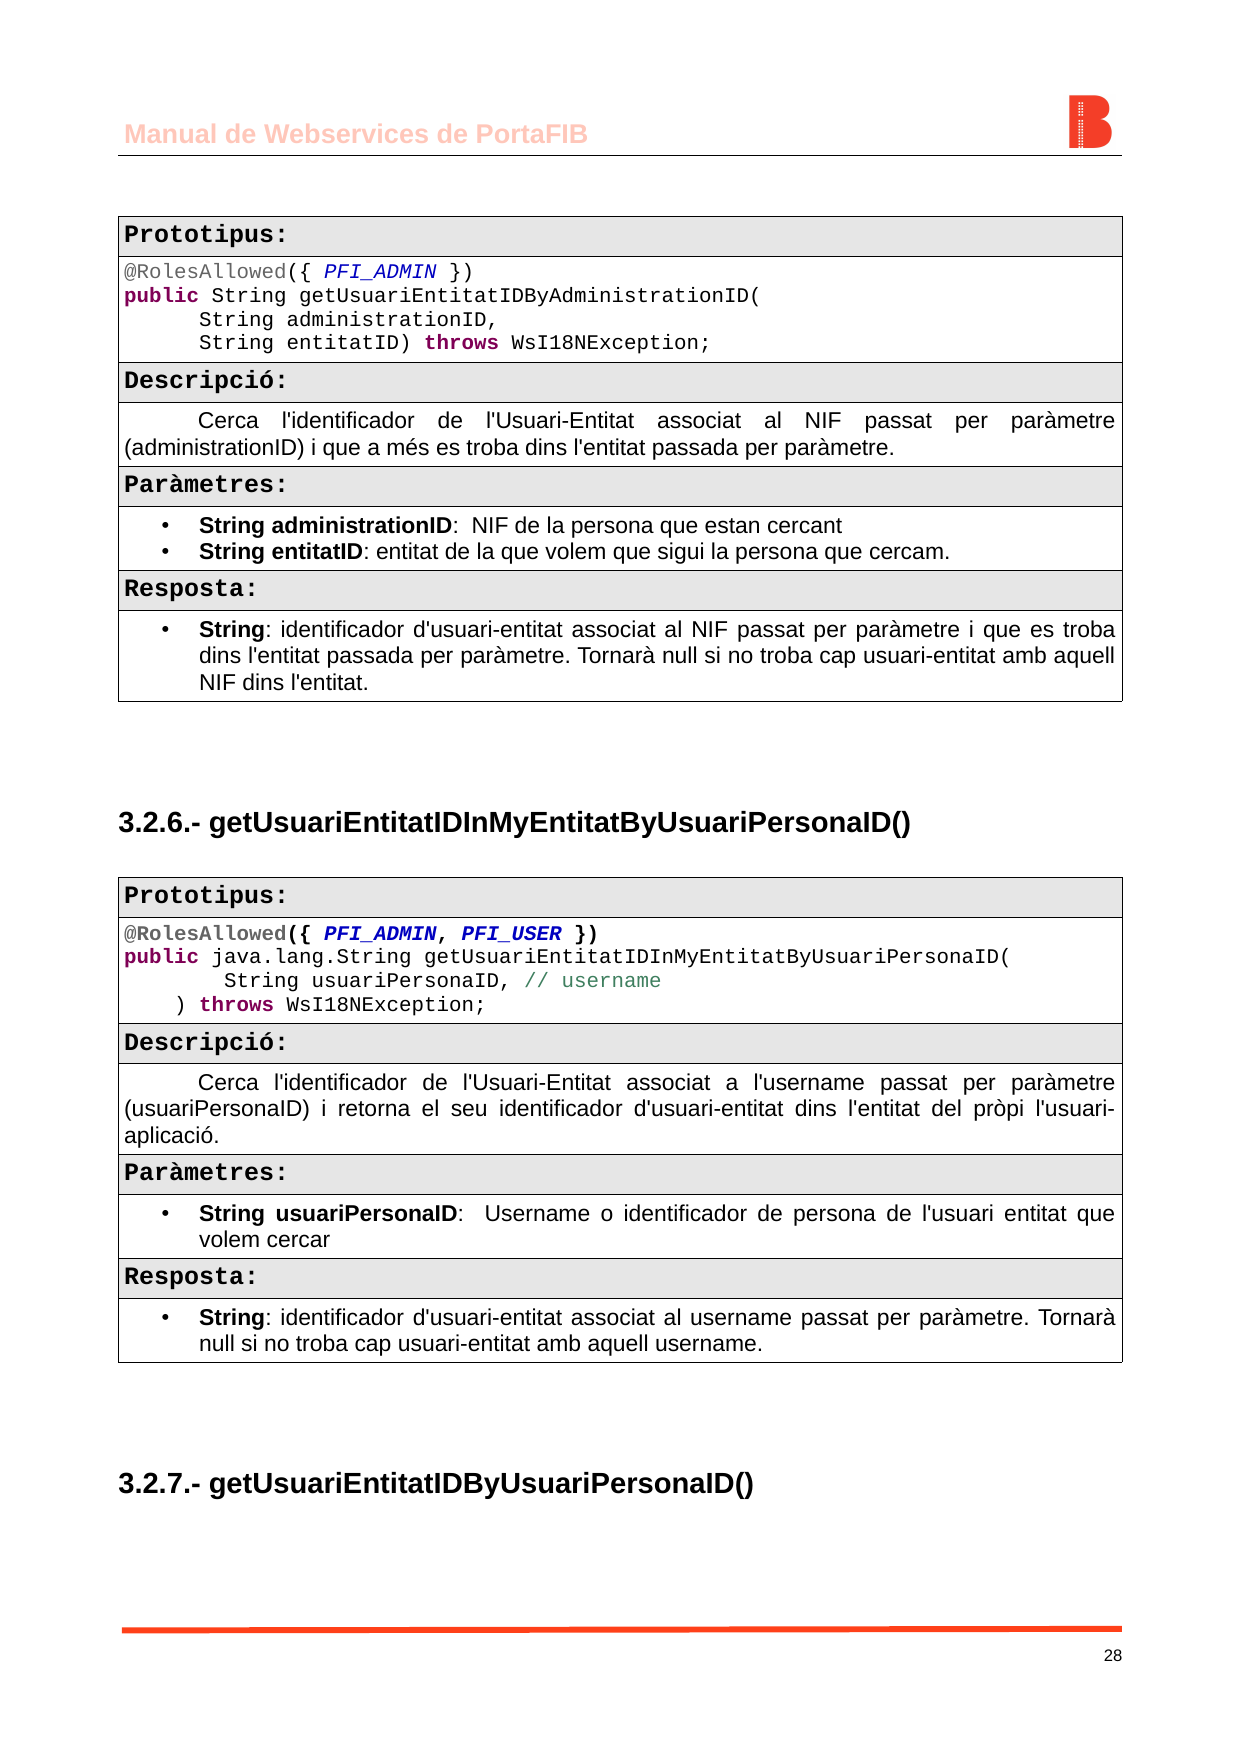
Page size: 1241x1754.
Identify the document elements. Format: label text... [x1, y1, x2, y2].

table_cell Resposta: [119, 1259, 1122, 1298]
subtitle getUsuariEntitatIDByUsuariPersonaID() [118, 1466, 1122, 1500]
table_cell String: identificador d'usuari-entitat associat al username passat per paràmetre. Tornarà null si no troba cap usuari-entitat amb aquell username. [119, 1299, 1122, 1362]
subtitle getUsuariEntitatIDInMyEntitatByUsuariPersonaID() [118, 805, 1122, 838]
table_cell Descripció: [119, 1024, 1122, 1063]
table_cell Resposta: [119, 571, 1122, 610]
table_cell @RolesAllowed({ PFI_ADMIN }) public String getUsuariEntitatIDByAdministrationID( String administrationID, String entitatID) throws WsI18NException; [119, 257, 1122, 362]
table_cell @RolesAllowed({ PFI_ADMIN, PFI_USER }) public java.lang.String getUsuariEntitatIDInMyEntitatByUsuariPersonaID( String usuariPersonaID, // username ) throws WsI18NException; [119, 918, 1122, 1023]
table_cell String administrationID: NIF de la persona que estan cercant String entitatID: entitat de la que volem que sigui la persona que cercam. [119, 507, 1122, 570]
table_cell String usuariPersonaID: Username o identificador de persona de l'usuari entitat que volem cercar [119, 1195, 1122, 1258]
table_cell Cerca l'identificador de l'Usuari-Entitat associat a l'username passat per paràmetre (usuariPersonaID) i retorna el seu identificador d'usuari-entitat dins l'entitat del pròpi l'usuari-aplicació. [119, 1064, 1122, 1154]
table_cell Paràmetres: [119, 467, 1122, 506]
table_cell String: identificador d'usuari-entitat associat al NIF passat per paràmetre i que es troba dins l'entitat passada per paràmetre. Tornarà null si no troba cap usuari-entitat amb aquell NIF dins l'entitat. [119, 611, 1122, 701]
table_cell Descripció: [119, 363, 1122, 402]
picture [1063, 94, 1117, 150]
table_header Prototipus: [119, 878, 1122, 917]
table_header Prototipus: [119, 217, 1122, 256]
table_cell Paràmetres: [119, 1155, 1122, 1194]
table_cell Cerca l'identificador de l'Usuari-Entitat associat al NIF passat per paràmetre (administrationID) i que a més es troba dins l'entitat passada per paràmetre. [119, 403, 1122, 466]
